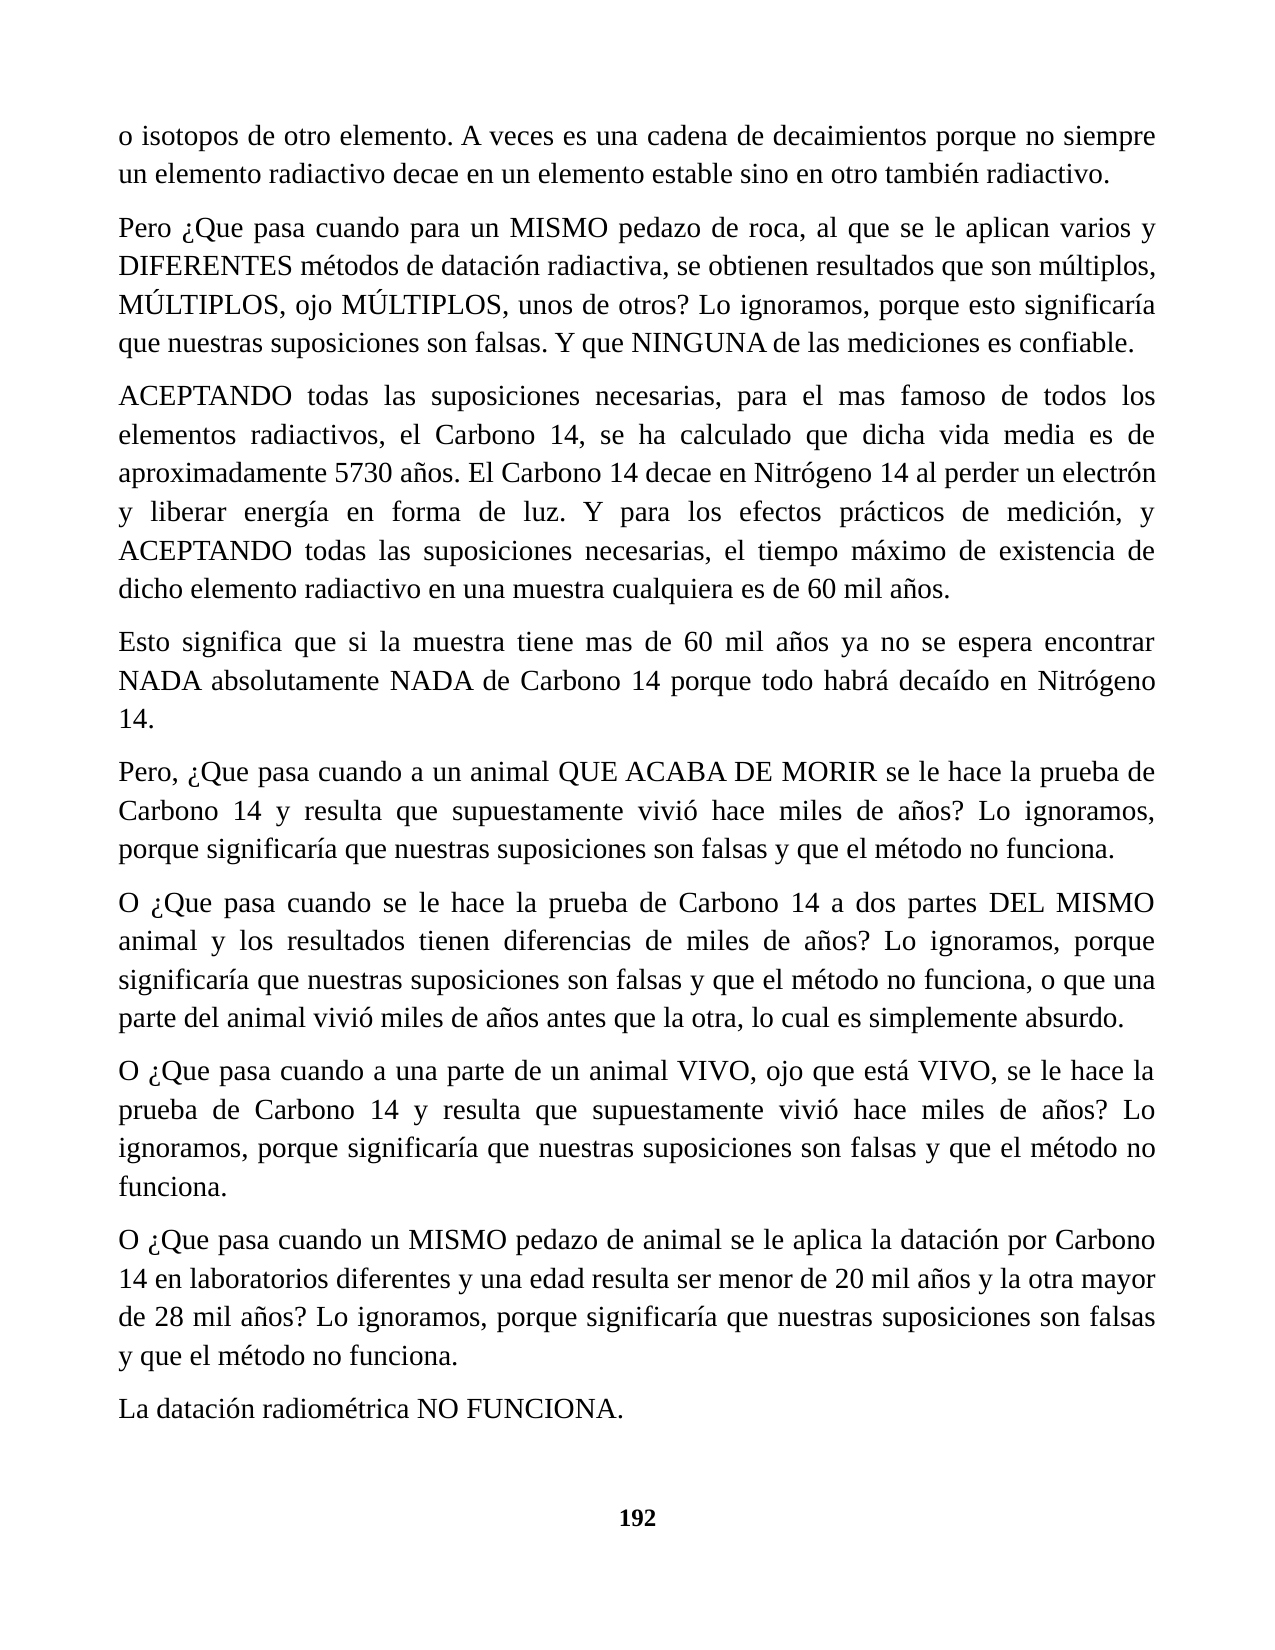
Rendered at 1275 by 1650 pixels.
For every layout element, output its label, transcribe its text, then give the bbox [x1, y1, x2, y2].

text Pero ¿Que pasa cuando para un MISMO pedazo de roca, al que se le aplican varios y DIFERENTES métodos de datación radiactiva, se obtienen resultados que son múltiplos, MÚLTIPLOS, ojo MÚLTIPLOS, unos de otros? Lo ignoramos, porque esto significaría que nuestras suposiciones son falsas. Y que NINGUNA de las mediciones es confiable. [118, 210, 1157, 359]
text O ¿Que pasa cuando se le hace la prueba de Carbono 14 a dos partes DEL MISMO animal y los resultados tienen diferencias de miles de años? Lo ignoramos, porque significaría que nuestras suposiciones son falsas y que el método no funciona, o que una parte del animal vivió miles de años antes que la otra, lo cual es simplemente absurdo. [118, 885, 1157, 1034]
text Esto significa que si la muestra tiene mas de 60 mil años ya no se espera encontrar NADA absolutamente NADA de Carbono 14 porque todo habrá decaído en Nitrógeno 14. [118, 624, 1157, 735]
text La datación radiométrica NO FUNCIONA. [118, 1391, 1157, 1424]
text o isotopos de otro elemento. A veces es una cadena de decaimientos porque no siempre un elemento radiactivo decae en un elemento estable sino en otro también radiactivo. [118, 118, 1157, 190]
text O ¿Que pasa cuando un MISMO pedazo de animal se le aplica la datación por Carbono 14 en laboratorios diferentes y una edad resulta ser menor de 20 mil años y la otra mayor de 28 mil años? Lo ignoramos, porque significaría que nuestras suposiciones son falsas y que el método no funciona. [118, 1222, 1157, 1371]
text Pero, ¿Que pasa cuando a un animal QUE ACABA DE MORIR se le hace la prueba de Carbono 14 y resulta que supuestamente vivió hace miles de años? Lo ignoramos, porque significaría que nuestras suposiciones son falsas y que el método no funciona. [118, 754, 1157, 865]
text ACEPTANDO todas las suposiciones necesarias, para el mas famoso de todos los elementos radiactivos, el Carbono 14, se ha calculado que dicha vida media es de aproximadamente 5730 años. El Carbono 14 decae en Nitrógeno 14 al perder un electrón y liberar energía en forma de luz. Y para los efectos prácticos de medición, y ACEPTANDO todas las suposiciones necesarias, el tiempo máximo de existencia de dicho elemento radiactivo en una muestra cualquiera es de 60 mil años. [118, 378, 1157, 605]
text O ¿Que pasa cuando a una parte de un animal VIVO, ojo que está VIVO, se le hace la prueba de Carbono 14 y resulta que supuestamente vivió hace miles de años? Lo ignoramos, porque significaría que nuestras suposiciones son falsas y que el método no funciona. [118, 1053, 1157, 1203]
